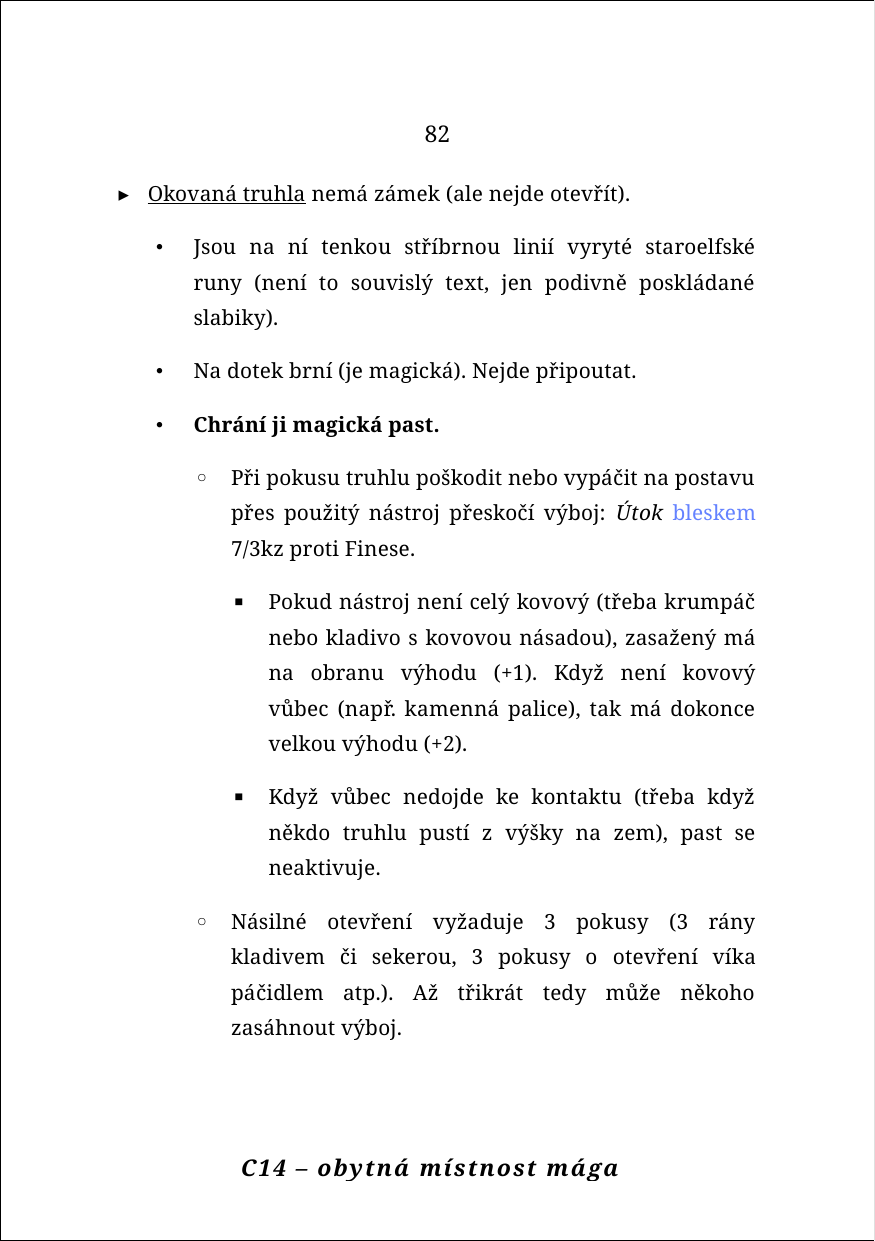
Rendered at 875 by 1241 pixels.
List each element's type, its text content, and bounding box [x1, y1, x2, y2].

text ▸ Okovaná truhla nemá zámek (ale nejde otevřít). [118, 179, 756, 207]
list Když vůbec nedojde ke kontaktu (třeba když někdo truhlu pustí z⁠ výšky na zem), past se neaktivuje. [231, 782, 756, 882]
list Při pokusu truhlu poškodit nebo vypáčit na postavu přes použitý nástroj přeskočí výboj: Útok bleskem 7/3kz proti Finese. [193, 463, 756, 562]
list Jsou na ní tenkou stříbrnou linií vyryté staroelfské runy (není to souvislý text, jen podivně poskládané slabiky). [156, 232, 756, 332]
list Násilné otevření vyžaduje 3 pokusy (3 rány kladivem či sekerou, 3 pokusy o⁠ otevření víka páčidlem atp.). Až třikrát tedy může někoho zasáhnout výboj. [193, 907, 756, 1042]
list Pokud nástroj není celý kovový (třeba krumpáč nebo kladivo s⁠ kovovou násadou), zasažený má na obranu výhodu (+1). Když není kovový vůbec (např. kamenná palice), tak má dokonce velkou výhodu (+2). [231, 587, 756, 758]
list Na dotek brní (je magická). Nejde připoutat. [156, 356, 756, 385]
list Chrání ji magická past. [156, 410, 756, 438]
